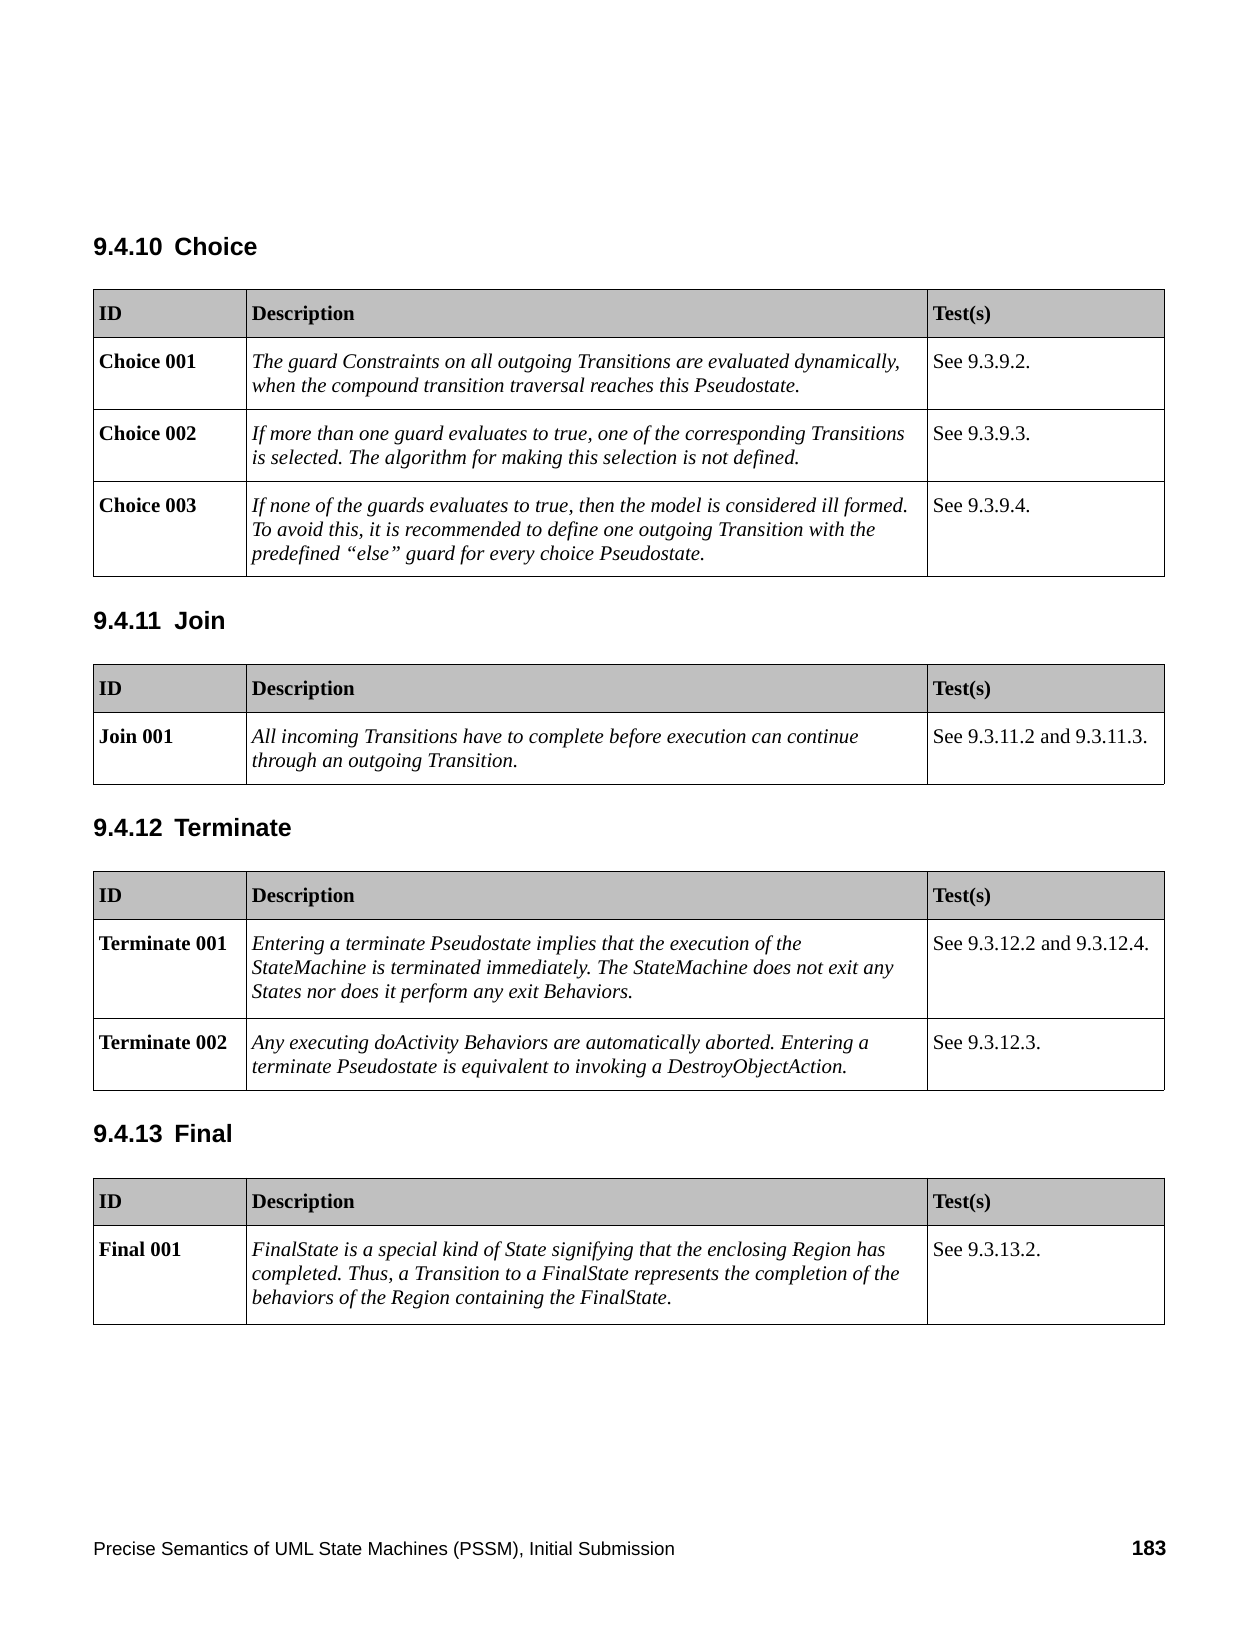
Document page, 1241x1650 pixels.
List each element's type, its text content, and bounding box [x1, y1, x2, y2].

table_cell Choice 002 [94, 410, 246, 481]
table_header Description [247, 872, 927, 919]
table_cell If none of the guards evaluates to true, then the model is considered ill formed. To avoid this, it is recommended to define one outgoing Transition with the predefined “else” guard for every choice Pseudostate. [247, 482, 927, 576]
subtitle Terminate [93, 813, 1164, 842]
table_header Description [247, 1179, 927, 1225]
table_cell See 9.3.12.3. [928, 1019, 1164, 1090]
table_cell Join 001 [94, 713, 246, 783]
table_cell Choice 001 [94, 338, 246, 409]
table_header Test(s) [928, 1179, 1164, 1225]
subtitle Join [93, 606, 1164, 635]
table_header Test(s) [928, 665, 1164, 712]
table_cell Entering a terminate Pseudostate implies that the execution of the StateMachine is terminated immediately. The StateMachine does not exit any States nor does it perform any exit Behaviors. [247, 920, 927, 1018]
table_cell See 9.3.9.4. [928, 482, 1164, 576]
table_cell See 9.3.9.3. [928, 410, 1164, 481]
table_cell Terminate 002 [94, 1019, 246, 1090]
table_header Test(s) [928, 872, 1164, 919]
table_cell See 9.3.12.2 and 9.3.12.4. [928, 920, 1164, 1018]
table_cell All incoming Transitions have to complete before execution can continue through an outgoing Transition. [247, 713, 927, 783]
table_header ID [94, 872, 246, 919]
table_cell See 9.3.11.2 and 9.3.11.3. [928, 713, 1164, 783]
table_cell FinalState is a special kind of State signifying that the enclosing Region has completed. Thus, a Transition to a FinalState represents the completion of the behaviors of the Region containing the FinalState. [247, 1226, 927, 1324]
table_header ID [94, 1179, 246, 1225]
table_header Description [247, 665, 927, 712]
subtitle Choice [93, 231, 1164, 260]
table_header Description [247, 290, 927, 337]
table_header ID [94, 290, 246, 337]
subtitle Final [93, 1119, 1164, 1148]
table_cell Choice 003 [94, 482, 246, 576]
table_cell Terminate 001 [94, 920, 246, 1018]
table_cell The guard Constraints on all outgoing Transitions are evaluated dynamically, when the compound transition traversal reaches this Pseudostate. [247, 338, 927, 409]
table_header Test(s) [928, 290, 1164, 337]
table_cell Any executing doActivity Behaviors are automatically aborted. Entering a terminate Pseudostate is equivalent to invoking a DestroyObjectAction. [247, 1019, 927, 1090]
table_cell See 9.3.9.2. [928, 338, 1164, 409]
table_cell Final 001 [94, 1226, 246, 1324]
table_cell See 9.3.13.2. [928, 1226, 1164, 1324]
table_cell If more than one guard evaluates to true, one of the corresponding Transitions is selected. The algorithm for making this selection is not defined. [247, 410, 927, 481]
table_header ID [94, 665, 246, 712]
